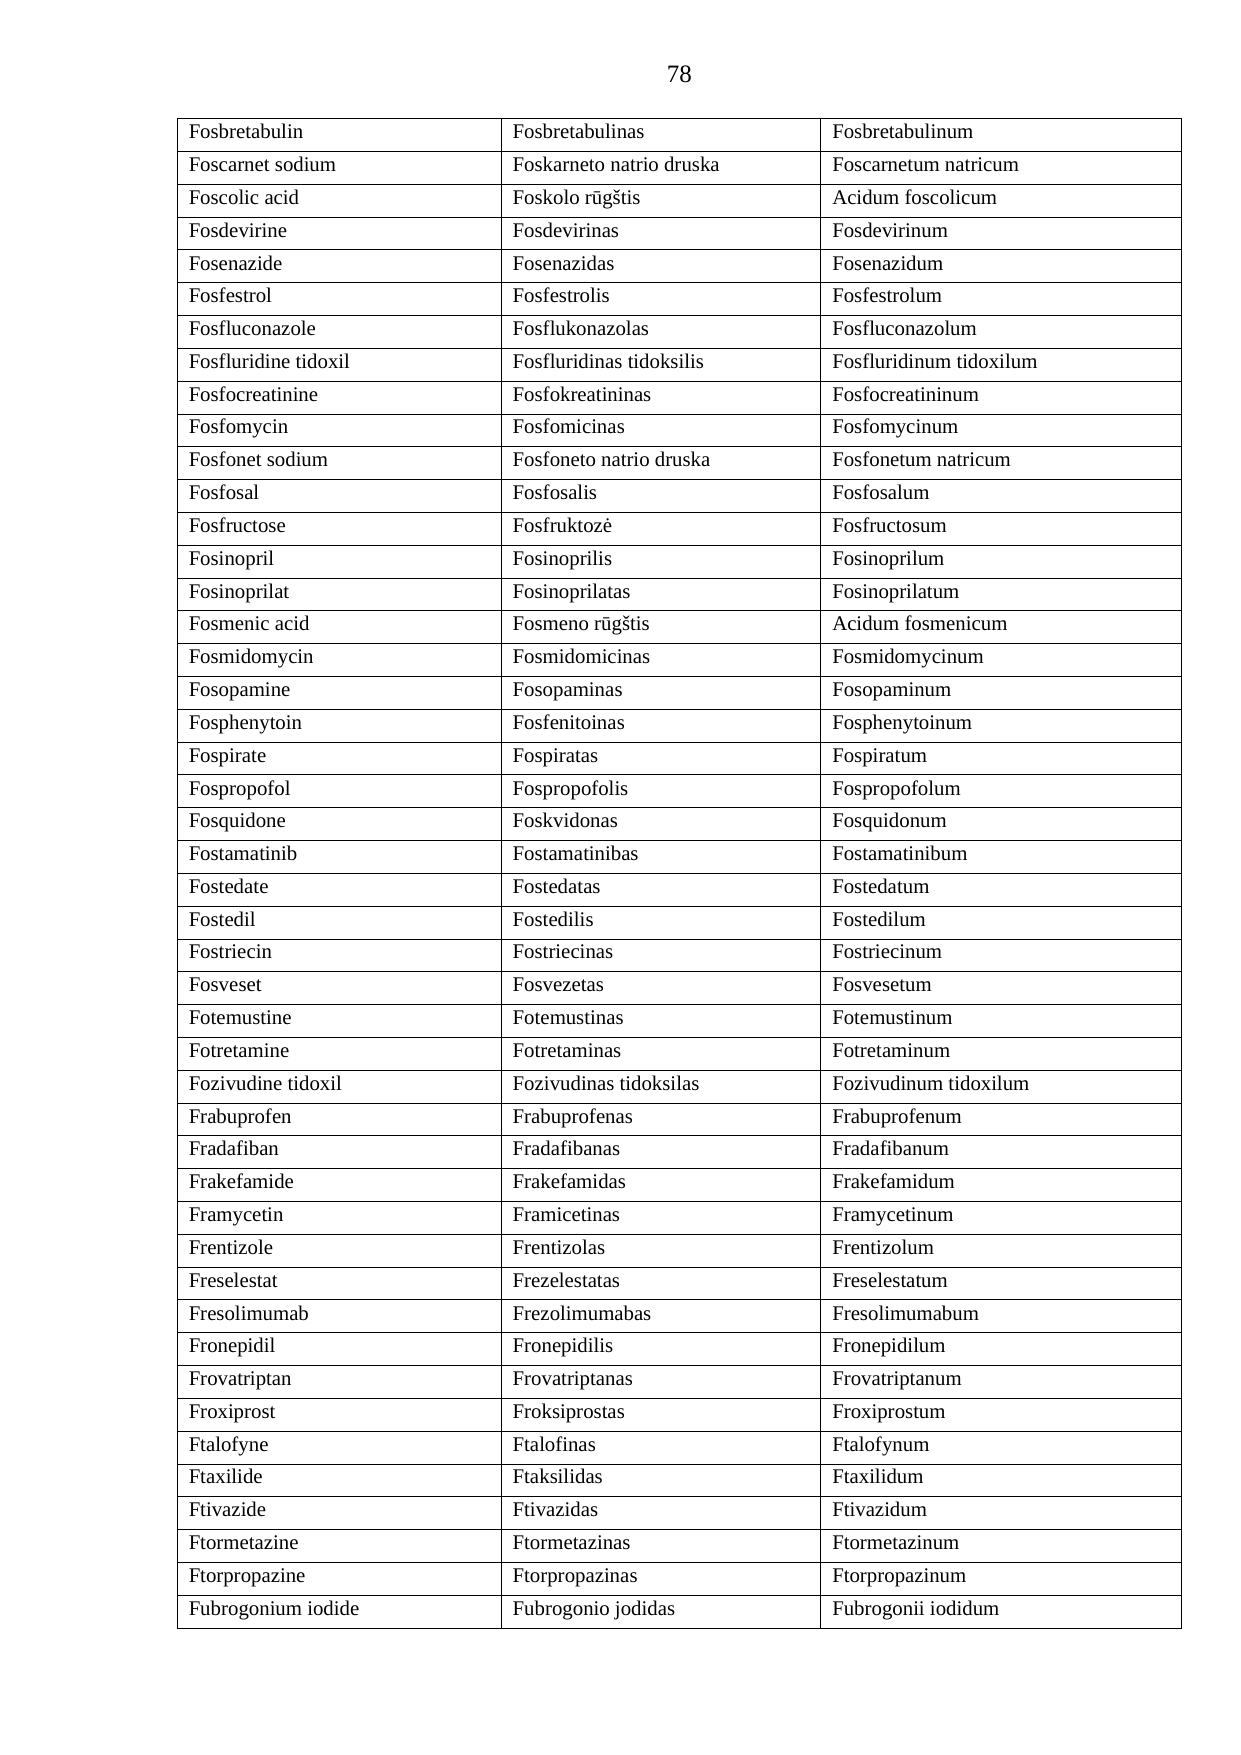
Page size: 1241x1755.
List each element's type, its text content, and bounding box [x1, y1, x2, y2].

table_cell Ftalofynum [821, 1432, 1181, 1463]
table_cell Fosfluridinum tidoxilum [821, 349, 1181, 381]
table_cell Fospropofolis [502, 775, 820, 807]
table_cell Ftormetazine [178, 1530, 501, 1562]
table_cell Fosfosal [178, 480, 501, 512]
table_cell Fosfestrolum [821, 283, 1181, 315]
table_cell Ftaksilidas [502, 1465, 820, 1496]
table_cell Fosmeno rūgštis [502, 611, 820, 643]
table_cell Fosbretabulinum [821, 119, 1181, 151]
table_cell Foskarneto natrio druska [502, 152, 820, 184]
table_cell Frakefamidum [821, 1169, 1181, 1201]
table_cell Fostriecinum [821, 940, 1181, 971]
table_cell Foscolic acid [178, 185, 501, 217]
table_cell Fosfomycinum [821, 415, 1181, 446]
table_cell Fosfokreatininas [502, 382, 820, 413]
table_cell Fosinoprilis [502, 546, 820, 577]
table_cell Ftormetazinum [821, 1530, 1181, 1562]
table_cell Fosopaminum [821, 677, 1181, 709]
table_cell Fosmenic acid [178, 611, 501, 643]
table_cell Fosdevirinum [821, 218, 1181, 249]
table_cell Fradafibanas [502, 1136, 820, 1168]
table_cell Fospirate [178, 743, 501, 774]
table_cell Fosfluridine tidoxil [178, 349, 501, 381]
table_cell Fotemustine [178, 1005, 501, 1037]
table_cell Frabuprofenum [821, 1104, 1181, 1135]
table_cell Fubrogonium iodide [178, 1596, 501, 1627]
table_cell Fosfestrolis [502, 283, 820, 315]
table_cell Fostedatas [502, 874, 820, 906]
table_cell Fosfocreatinine [178, 382, 501, 413]
table_cell Frovatriptanas [502, 1366, 820, 1398]
table_cell Fostamatinib [178, 841, 501, 873]
table_cell Acidum foscolicum [821, 185, 1181, 217]
table_cell Fresolimumabum [821, 1300, 1181, 1332]
table_cell Fosfosalis [502, 480, 820, 512]
table_cell Fosinopril [178, 546, 501, 577]
table_cell Frovatriptanum [821, 1366, 1181, 1398]
table_cell Fradafibanum [821, 1136, 1181, 1168]
table_cell Fotemustinas [502, 1005, 820, 1037]
table_cell Foskvidonas [502, 808, 820, 840]
table_cell Fotretamine [178, 1038, 501, 1070]
table_cell Frabuprofenas [502, 1104, 820, 1135]
table_cell Ftorpropazine [178, 1563, 501, 1595]
table_cell Ftalofinas [502, 1432, 820, 1463]
table_cell Fosfluridinas tidoksilis [502, 349, 820, 381]
table_cell Fronepidil [178, 1333, 501, 1365]
table_cell Fostedate [178, 874, 501, 906]
table_cell Fotemustinum [821, 1005, 1181, 1037]
table_cell Fostamatinibas [502, 841, 820, 873]
table_cell Froxiprost [178, 1399, 501, 1431]
table_cell Fosmidomicinas [502, 644, 820, 676]
table_cell Fradafiban [178, 1136, 501, 1168]
table_cell Fosfructosum [821, 513, 1181, 545]
table_cell Fostriecinas [502, 940, 820, 971]
table_cell Fosfosalum [821, 480, 1181, 512]
table_cell Ftalofyne [178, 1432, 501, 1463]
table_cell Fosdevirinas [502, 218, 820, 249]
table_cell Fosinoprilatas [502, 579, 820, 610]
table_cell Framicetinas [502, 1202, 820, 1234]
table_cell Foscarnet sodium [178, 152, 501, 184]
table_cell Fosenazide [178, 250, 501, 282]
table_cell Fostedilis [502, 907, 820, 938]
table_cell Fozivudine tidoxil [178, 1071, 501, 1102]
table_cell Fosdevirine [178, 218, 501, 249]
table_cell Fosfomicinas [502, 415, 820, 446]
table_cell Fosfruktozė [502, 513, 820, 545]
table_cell Fosveset [178, 972, 501, 1004]
table_cell Fosfomycin [178, 415, 501, 446]
table_cell Fozivudinas tidoksilas [502, 1071, 820, 1102]
table_cell Fosinoprilum [821, 546, 1181, 577]
table_cell Fostedatum [821, 874, 1181, 906]
table_cell Framycetin [178, 1202, 501, 1234]
table_cell Fosflukonazolas [502, 316, 820, 348]
table_cell Ftaxilidum [821, 1465, 1181, 1496]
table_cell Foskolo rūgštis [502, 185, 820, 217]
table_cell Fubrogonii iodidum [821, 1596, 1181, 1627]
table_cell Fronepidilis [502, 1333, 820, 1365]
table_cell Froksiprostas [502, 1399, 820, 1431]
table_cell Fosfluconazole [178, 316, 501, 348]
table_cell Frakefamide [178, 1169, 501, 1201]
table_cell Fosopaminas [502, 677, 820, 709]
table_cell Fostedilum [821, 907, 1181, 938]
table_cell Ftivazidum [821, 1497, 1181, 1529]
table_cell Fosquidone [178, 808, 501, 840]
table_cell Fostriecin [178, 940, 501, 971]
table_cell Frezolimumabas [502, 1300, 820, 1332]
table_cell Ftivazidas [502, 1497, 820, 1529]
table_cell Fosvezetas [502, 972, 820, 1004]
table_cell Fosfonetum natricum [821, 447, 1181, 479]
table_cell Fozivudinum tidoxilum [821, 1071, 1181, 1102]
table_cell Fotretaminas [502, 1038, 820, 1070]
table_cell Fospropofolum [821, 775, 1181, 807]
table_cell Fostamatinibum [821, 841, 1181, 873]
table_cell Fosfestrol [178, 283, 501, 315]
table_cell Frovatriptan [178, 1366, 501, 1398]
table_cell Fresolimumab [178, 1300, 501, 1332]
table_cell Fostedil [178, 907, 501, 938]
table_cell Fosfenitoinas [502, 710, 820, 742]
table_cell Frabuprofen [178, 1104, 501, 1135]
table_cell Fosfonet sodium [178, 447, 501, 479]
table_cell Fosfluconazolum [821, 316, 1181, 348]
table_cell Ftormetazinas [502, 1530, 820, 1562]
table_cell Ftorpropazinum [821, 1563, 1181, 1595]
table_cell Fosenazidas [502, 250, 820, 282]
table_cell Fosfoneto natrio druska [502, 447, 820, 479]
table_cell Froxiprostum [821, 1399, 1181, 1431]
table_cell Fospiratas [502, 743, 820, 774]
table_cell Fosfructose [178, 513, 501, 545]
table_cell Fosbretabulinas [502, 119, 820, 151]
table_cell Fosphenytoin [178, 710, 501, 742]
table_cell Fosbretabulin [178, 119, 501, 151]
table_cell Foscarnetum natricum [821, 152, 1181, 184]
table_cell Frentizolum [821, 1235, 1181, 1267]
table_cell Fosvesetum [821, 972, 1181, 1004]
table_cell Frezelestatas [502, 1268, 820, 1299]
table_cell Fosenazidum [821, 250, 1181, 282]
table_cell Fronepidilum [821, 1333, 1181, 1365]
table_cell Frentizolas [502, 1235, 820, 1267]
table_cell Ftivazide [178, 1497, 501, 1529]
table_cell Fosmidomycinum [821, 644, 1181, 676]
table_cell Frakefamidas [502, 1169, 820, 1201]
table_cell Acidum fosmenicum [821, 611, 1181, 643]
table_cell Ftaxilide [178, 1465, 501, 1496]
table_cell Ftorpropazinas [502, 1563, 820, 1595]
table_cell Freselestat [178, 1268, 501, 1299]
table_cell Fosphenytoinum [821, 710, 1181, 742]
table_cell Fotretaminum [821, 1038, 1181, 1070]
table_cell Freselestatum [821, 1268, 1181, 1299]
table_cell Frentizole [178, 1235, 501, 1267]
table_cell Fospropofol [178, 775, 501, 807]
table_cell Fosmidomycin [178, 644, 501, 676]
table_cell Framycetinum [821, 1202, 1181, 1234]
table_cell Fubrogonio jodidas [502, 1596, 820, 1627]
table_cell Fosfocreatininum [821, 382, 1181, 413]
table_cell Fosinoprilat [178, 579, 501, 610]
table_cell Fosinoprilatum [821, 579, 1181, 610]
table_cell Fosquidonum [821, 808, 1181, 840]
table_cell Fosopamine [178, 677, 501, 709]
table_cell Fospiratum [821, 743, 1181, 774]
